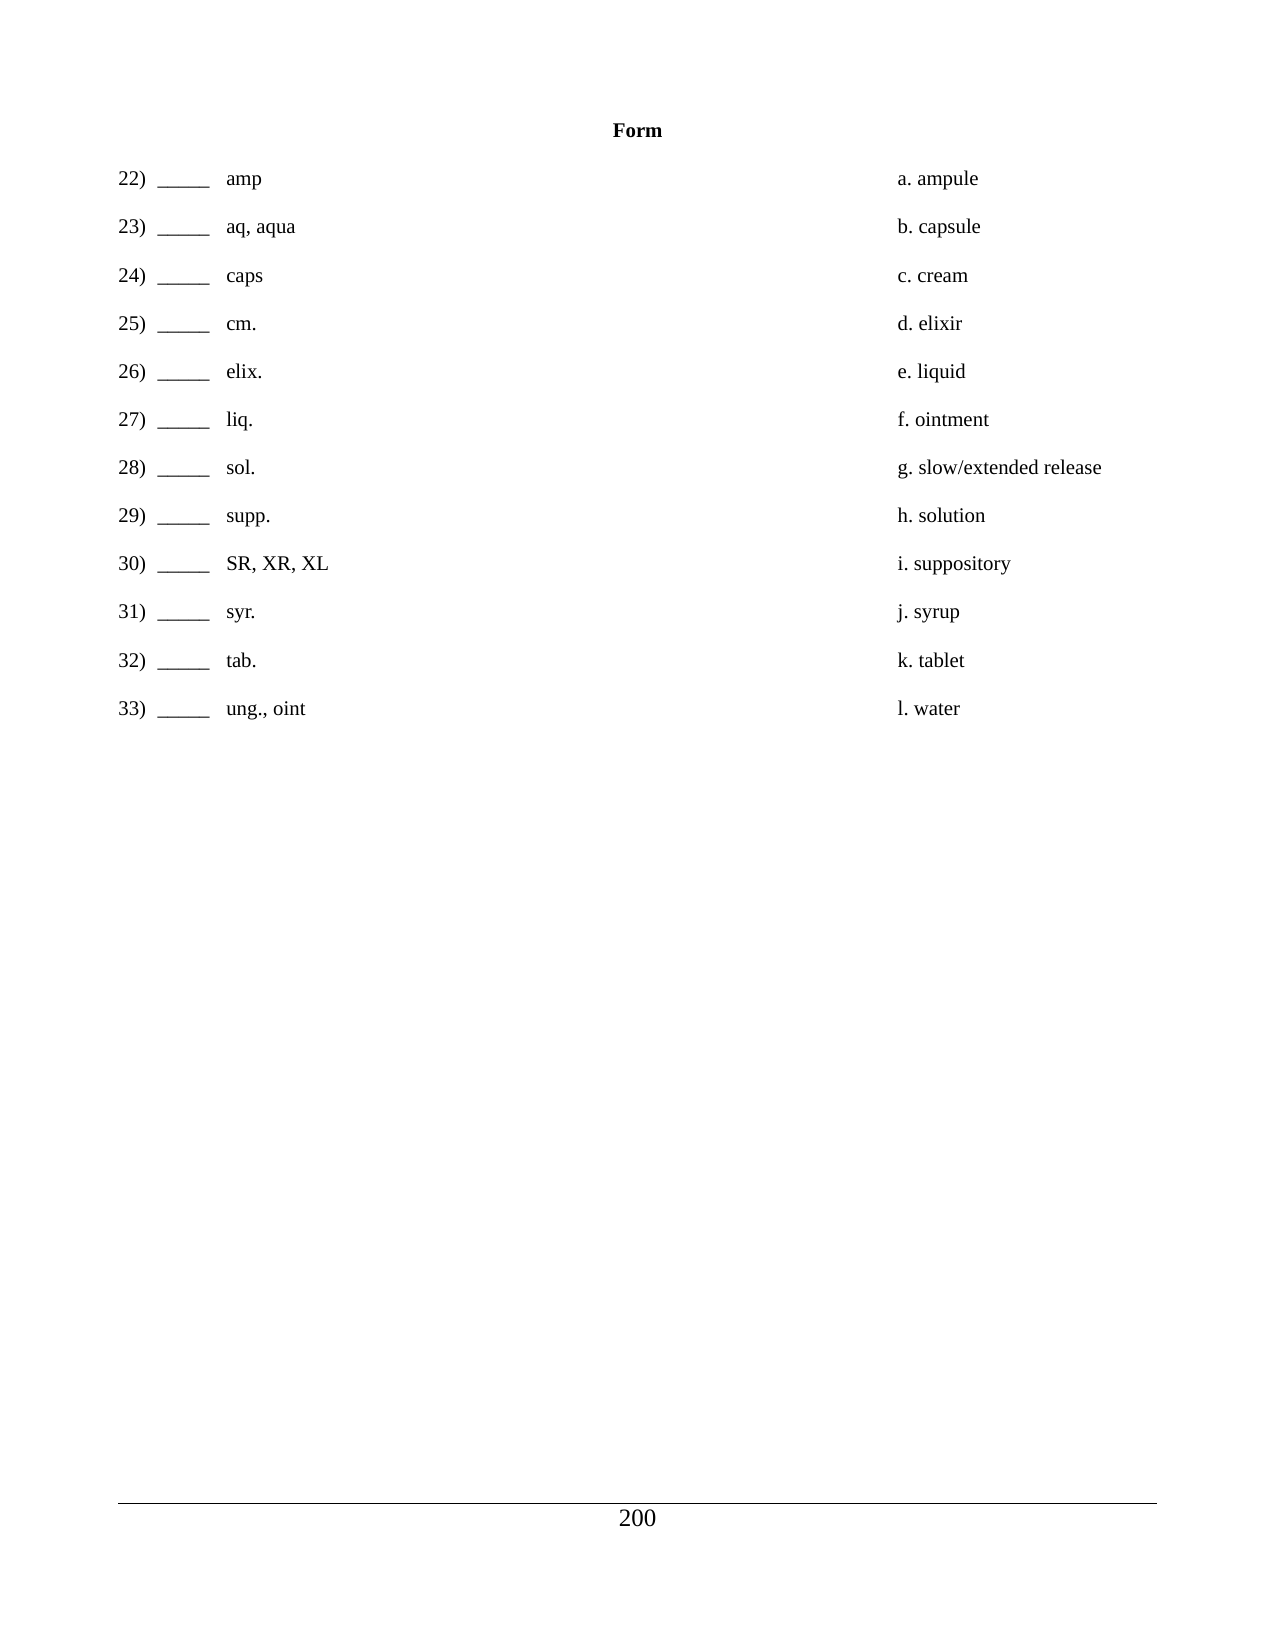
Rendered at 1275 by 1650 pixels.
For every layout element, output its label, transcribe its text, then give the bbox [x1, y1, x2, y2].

table_cell j. syrup [898, 599, 1157, 647]
table_cell b. capsule [898, 214, 1157, 262]
table_cell _____ [157, 455, 226, 503]
table_header amp [226, 166, 897, 214]
table_cell 32) [118, 648, 157, 696]
table_cell _____ [157, 214, 226, 262]
table_cell _____ [157, 551, 226, 599]
table_cell sol. [226, 455, 897, 503]
table_cell syr. [226, 599, 897, 647]
table_cell 28) [118, 455, 157, 503]
table_cell ung., oint [226, 696, 897, 744]
table_header a. ampule [898, 166, 1157, 214]
table_cell f. ointment [898, 407, 1157, 455]
table_cell cm. [226, 311, 897, 359]
table_cell aq, aqua [226, 214, 897, 262]
table_cell _____ [157, 359, 226, 407]
table_cell _____ [157, 311, 226, 359]
table_cell l. water [898, 696, 1157, 744]
table_cell 26) [118, 359, 157, 407]
table_cell g. slow/extended release [898, 455, 1157, 503]
table_cell _____ [157, 599, 226, 647]
table_cell k. tablet [898, 648, 1157, 696]
table_cell 27) [118, 407, 157, 455]
table_cell 33) [118, 696, 157, 744]
table_cell liq. [226, 407, 897, 455]
table_cell _____ [157, 696, 226, 744]
table_cell _____ [157, 503, 226, 551]
table_cell 23) [118, 214, 157, 262]
table_cell 31) [118, 599, 157, 647]
table_cell i. suppository [898, 551, 1157, 599]
table_cell c. cream [898, 263, 1157, 311]
table_cell 24) [118, 263, 157, 311]
table_cell _____ [157, 407, 226, 455]
table_cell SR, XR, XL [226, 551, 897, 599]
table_cell 29) [118, 503, 157, 551]
table_cell caps [226, 263, 897, 311]
table_cell supp. [226, 503, 897, 551]
table_header _____ [157, 166, 226, 214]
text Form [118, 118, 1157, 142]
table_cell d. elixir [898, 311, 1157, 359]
table_cell 25) [118, 311, 157, 359]
table_cell 30) [118, 551, 157, 599]
table_header 22) [118, 166, 157, 214]
table_cell _____ [157, 648, 226, 696]
table_cell elix. [226, 359, 897, 407]
table_cell tab. [226, 648, 897, 696]
table_cell _____ [157, 263, 226, 311]
table_cell e. liquid [898, 359, 1157, 407]
table_cell h. solution [898, 503, 1157, 551]
